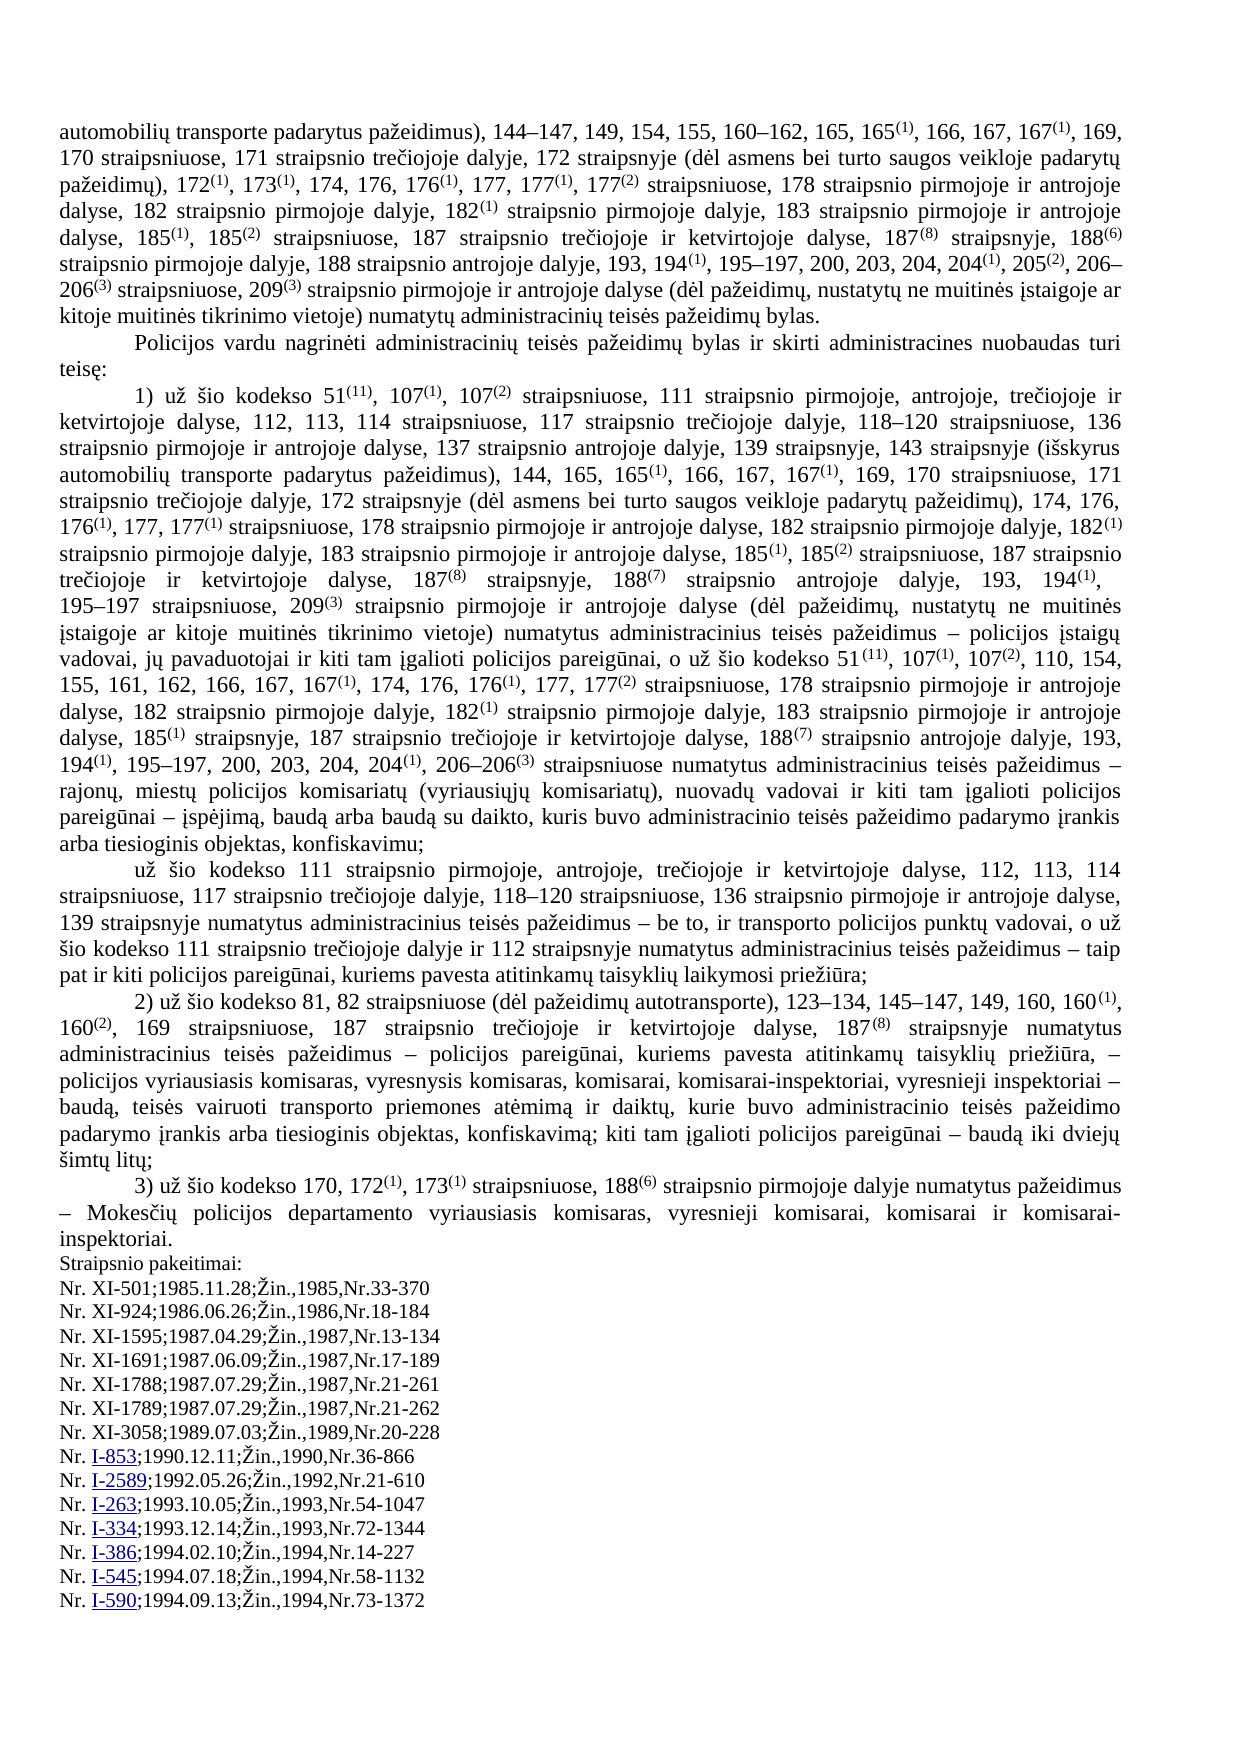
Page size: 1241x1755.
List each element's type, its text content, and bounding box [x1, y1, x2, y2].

text 3) už šio kodekso 170, 172(1), 173(1) straipsniuose, 188(6) straipsnio pirmojoje dalyje numatytus pažeidimus – Mokesčių policijos departamento vyriausiasis komisaras, vyresnieji komisarai, komisarai ir komisarai-inspektoriai. [59, 1172, 1122, 1251]
text Nr. XI-1789;1987.07.29;Žin.,1987,Nr.21-262 [59, 1396, 1122, 1420]
text Straipsnio pakeitimai: [59, 1251, 1122, 1275]
text Nr. XI-1788;1987.07.29;Žin.,1987,Nr.21-261 [59, 1372, 1122, 1396]
text Nr. I-2589;1992.05.26;Žin.,1992,Nr.21-610 [59, 1468, 1122, 1492]
text Nr. I-853;1990.12.11;Žin.,1990,Nr.36-866 [59, 1444, 1122, 1468]
text 2) už šio kodekso 81, 82 straipsniuose (dėl pažeidimų autotransporte), 123–134, 145–147, 149, 160, 160(1), 160(2), 169 straipsniuose, 187 straipsnio trečiojoje ir ketvirtojoje dalyse, 187(8) straipsnyje numatytus administracinius teisės pažeidimus – policijos pareigūnai, kuriems pavesta atitinkamų taisyklių priežiūra, – policijos vyriausiasis komisaras, vyresnysis komisaras, komisarai, komisarai-inspektoriai, vyresnieji inspektoriai – baudą, teisės vairuoti transporto priemones atėmimą ir daiktų, kurie buvo administracinio teisės pažeidimo padarymo įrankis arba tiesioginis objektas, konfiskavimą; kiti tam įgalioti policijos pareigūnai – baudą iki dviejų šimtų litų; [59, 988, 1122, 1172]
text Nr. XI-1595;1987.04.29;Žin.,1987,Nr.13-134 [59, 1323, 1122, 1348]
text Nr. I-263;1993.10.05;Žin.,1993,Nr.54-1047 [59, 1492, 1122, 1516]
text Nr. I-334;1993.12.14;Žin.,1993,Nr.72-1344 [59, 1516, 1122, 1540]
text Nr. I-590;1994.09.13;Žin.,1994,Nr.73-1372 [59, 1588, 1122, 1612]
text Nr. XI-501;1985.11.28;Žin.,1985,Nr.33-370 [59, 1275, 1122, 1299]
text Nr. XI-924;1986.06.26;Žin.,1986,Nr.18-184 [59, 1299, 1122, 1323]
text Nr. I-545;1994.07.18;Žin.,1994,Nr.58-1132 [59, 1564, 1122, 1588]
text Nr. XI-3058;1989.07.03;Žin.,1989,Nr.20-228 [59, 1420, 1122, 1444]
text Nr. I-386;1994.02.10;Žin.,1994,Nr.14-227 [59, 1540, 1122, 1564]
text Nr. XI-1691;1987.06.09;Žin.,1987,Nr.17-189 [59, 1348, 1122, 1372]
text už šio kodekso 111 straipsnio pirmojoje, antrojoje, trečiojoje ir ketvirtojoje dalyse, 112, 113, 114 straipsniuose, 117 straipsnio trečiojoje dalyje, 118–120 straipsniuose, 136 straipsnio pirmojoje ir antrojoje dalyse, 139 straipsnyje numatytus administracinius teisės pažeidimus – be to, ir transporto policijos punktų vadovai, o už šio kodekso 111 straipsnio trečiojoje dalyje ir 112 straipsnyje numatytus administracinius teisės pažeidimus – taip pat ir kiti policijos pareigūnai, kuriems pavesta atitinkamų taisyklių laikymosi priežiūra; [59, 856, 1122, 988]
text automobilių transporte padarytus pažeidimus), 144–147, 149, 154, 155, 160–162, 165, 165(1), 166, 167, 167(1), 169, 170 straipsniuose, 171 straipsnio trečiojoje dalyje, 172 straipsnyje (dėl asmens bei turto saugos veikloje padarytų pažeidimų), 172(1), 173(1), 174, 176, 176(1), 177, 177(1), 177(2) straipsniuose, 178 straipsnio pirmojoje ir antrojoje dalyse, 182 straipsnio pirmojoje dalyje, 182(1) straipsnio pirmojoje dalyje, 183 straipsnio pirmojoje ir antrojoje dalyse, 185(1), 185(2) straipsniuose, 187 straipsnio trečiojoje ir ketvirtojoje dalyse, 187(8) straipsnyje, 188(6) straipsnio pirmojoje dalyje, 188 straipsnio antrojoje dalyje, 193, 194(1), 195–197, 200, 203, 204, 204(1), 205(2), 206–206(3) straipsniuose, 209(3) straipsnio pirmojoje ir antrojoje dalyse (dėl pažeidimų, nustatytų ne muitinės įstaigoje ar kitoje muitinės tikrinimo vietoje) numatytų administracinių teisės pažeidimų bylas. [59, 118, 1122, 329]
text Policijos vardu nagrinėti administracinių teisės pažeidimų bylas ir skirti administracines nuobaudas turi teisę: [59, 329, 1122, 382]
text 1) už šio kodekso 51(11), 107(1), 107(2) straipsniuose, 111 straipsnio pirmojoje, antrojoje, trečiojoje ir ketvirtojoje dalyse, 112, 113, 114 straipsniuose, 117 straipsnio trečiojoje dalyje, 118–120 straipsniuose, 136 straipsnio pirmojoje ir antrojoje dalyse, 137 straipsnio antrojoje dalyje, 139 straipsnyje, 143 straipsnyje (išskyrus automobilių transporte padarytus pažeidimus), 144, 165, 165(1), 166, 167, 167(1), 169, 170 straipsniuose, 171 straipsnio trečiojoje dalyje, 172 straipsnyje (dėl asmens bei turto saugos veikloje padarytų pažeidimų), 174, 176, 176(1), 177, 177(1) straipsniuose, 178 straipsnio pirmojoje ir antrojoje dalyse, 182 straipsnio pirmojoje dalyje, 182(1) straipsnio pirmojoje dalyje, 183 straipsnio pirmojoje ir antrojoje dalyse, 185(1), 185(2) straipsniuose, 187 straipsnio trečiojoje ir ketvirtojoje dalyse, 187(8) straipsnyje, 188(7) straipsnio antrojoje dalyje, 193, 194(1), 195–197 straipsniuose, 209(3) straipsnio pirmojoje ir antrojoje dalyse (dėl pažeidimų, nustatytų ne muitinės įstaigoje ar kitoje muitinės tikrinimo vietoje) numatytus administracinius teisės pažeidimus – policijos įstaigų vadovai, jų pavaduotojai ir kiti tam įgalioti policijos pareigūnai, o už šio kodekso 51(11), 107(1), 107(2), 110, 154, 155, 161, 162, 166, 167, 167(1), 174, 176, 176(1), 177, 177(2) straipsniuose, 178 straipsnio pirmojoje ir antrojoje dalyse, 182 straipsnio pirmojoje dalyje, 182(1) straipsnio pirmojoje dalyje, 183 straipsnio pirmojoje ir antrojoje dalyse, 185(1) straipsnyje, 187 straipsnio trečiojoje ir ketvirtojoje dalyse, 188(7) straipsnio antrojoje dalyje, 193, 194(1), 195–197, 200, 203, 204, 204(1), 206–206(3) straipsniuose numatytus administracinius teisės pažeidimus – rajonų, miestų policijos komisariatų (vyriausiųjų komisariatų), nuovadų vadovai ir kiti tam įgalioti policijos pareigūnai – įspėjimą, baudą arba baudą su daikto, kuris buvo administracinio teisės pažeidimo padarymo įrankis arba tiesioginis objektas, konfiskavimu; [59, 382, 1122, 856]
